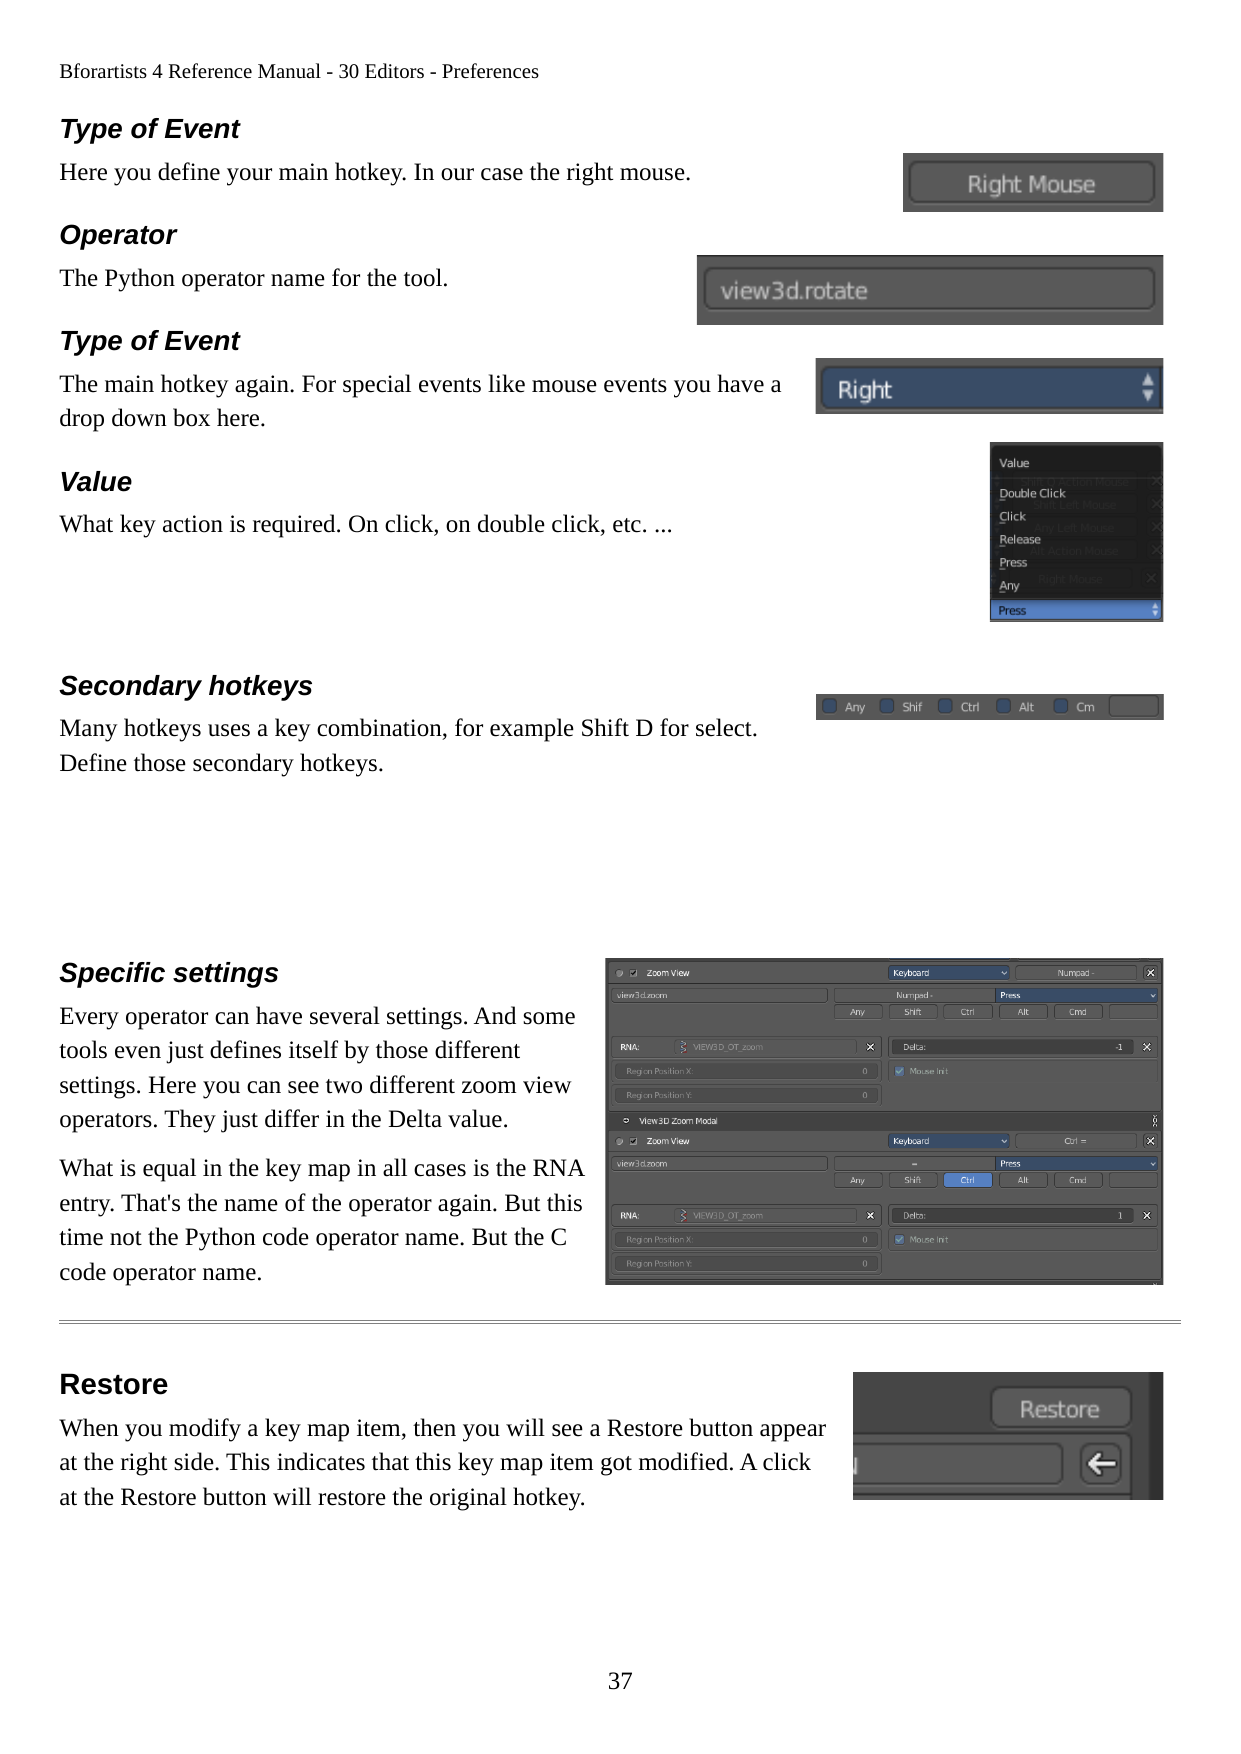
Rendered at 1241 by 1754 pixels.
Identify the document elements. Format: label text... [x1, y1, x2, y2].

subtitle Specific settings [59, 957, 1181, 988]
picture [605, 958, 1164, 1285]
text What key action is required. On click, on double click, etc. ... [59, 509, 989, 538]
subtitle [1164, 465, 1181, 497]
picture [696, 255, 1164, 325]
text The main hotkey again. For special events like mouse events you have a drop down box here. [59, 369, 1181, 432]
subtitle Restore [59, 1367, 1181, 1400]
text Here you define your main hotkey. In our case the right mouse. [59, 157, 903, 186]
subtitle Secondary hotkeys [59, 669, 1181, 701]
subtitle Type of Event [59, 324, 1181, 356]
picture [815, 358, 1164, 414]
text When you modify a key map item, then you will see a Restore button appear at the right side. This indicates that this key map item got modified. A click at the Restore button will restore the original hotkey. [59, 1413, 1181, 1511]
text Every operator can have several settings. And some tools even just defines itself by those different settings. Here you can see two different zoom view operators. They just differ in the Delta value. [59, 1001, 605, 1133]
picture [816, 694, 1164, 720]
subtitle Value [59, 465, 989, 497]
picture [989, 442, 1164, 622]
text Many hotkeys uses a key combination, for example Shift D for select. Define those secondary hotkeys. [59, 713, 1181, 777]
text The Python operator name for the tool. [59, 263, 696, 292]
subtitle Type of Event [59, 113, 1181, 144]
picture [853, 1372, 1164, 1500]
subtitle Operator [59, 218, 1181, 250]
picture [903, 153, 1164, 212]
text What is equal in the key map in all cases is the RNA entry. That's the name of the operator again. But this time not the Python code operator name. But the C code operator name. [59, 1153, 1181, 1286]
